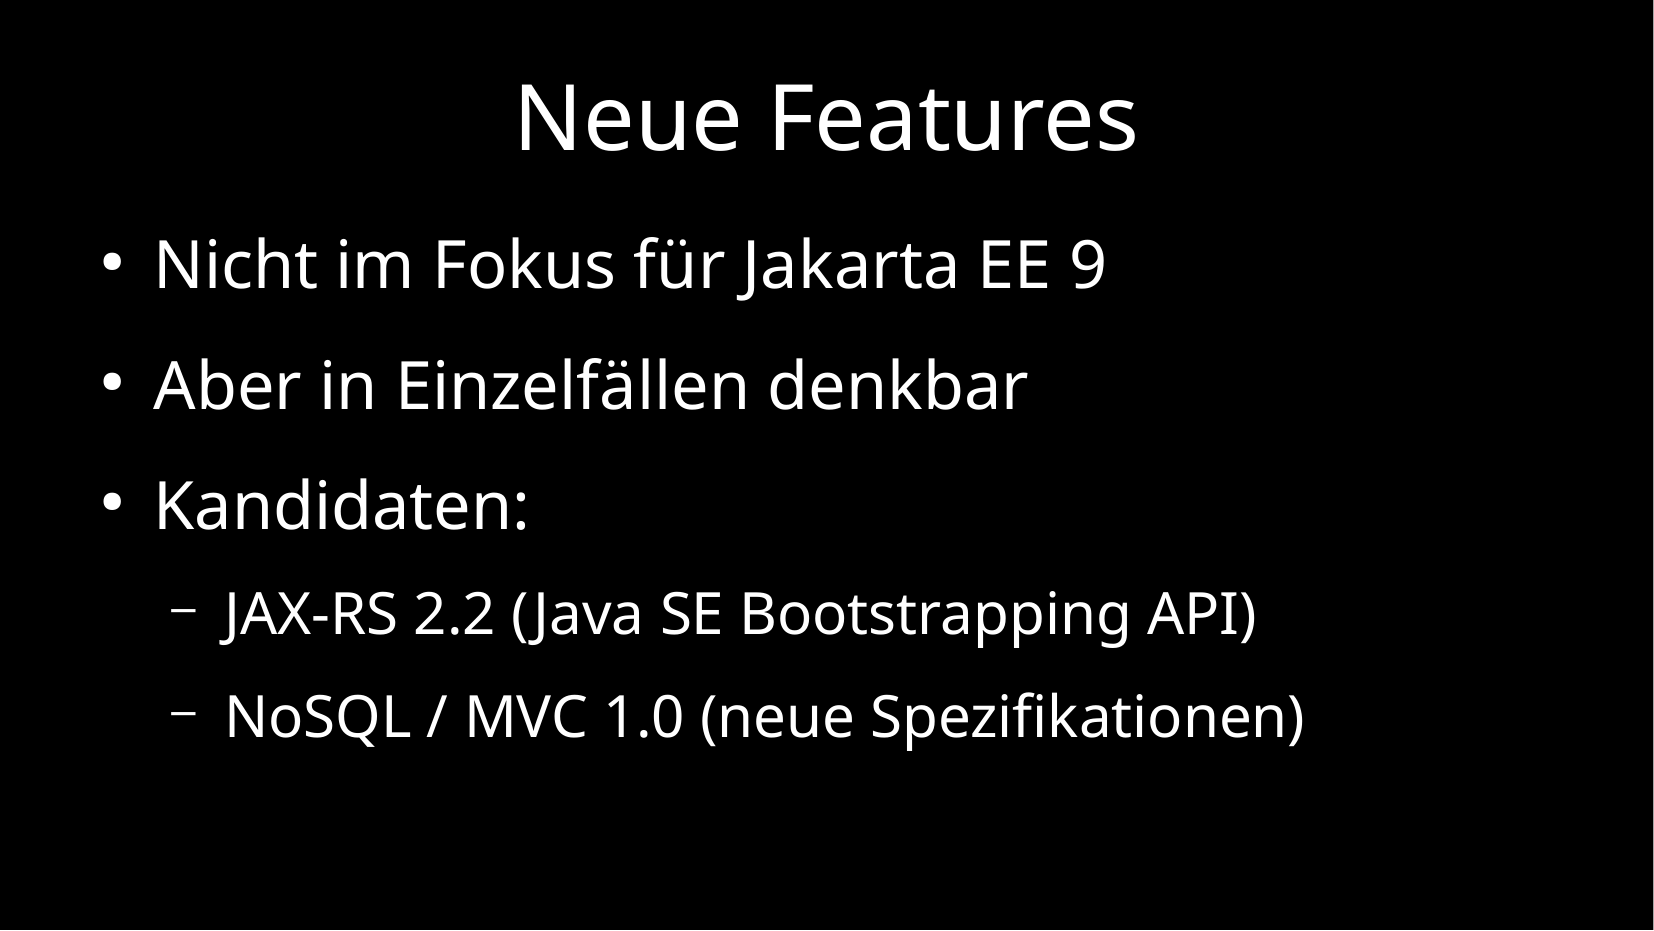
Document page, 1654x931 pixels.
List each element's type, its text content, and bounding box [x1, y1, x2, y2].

title Neue Features [82, 37, 1571, 193]
list Nicht im Fokus für Jakarta EE 9 Aber in Einzelfällen denkbar Kandidaten: JAX-RS 2.2 (Java SE Bootstrapping API) NoSQL / MVC 1.0 (neue Spezifikationen) [82, 217, 1571, 758]
